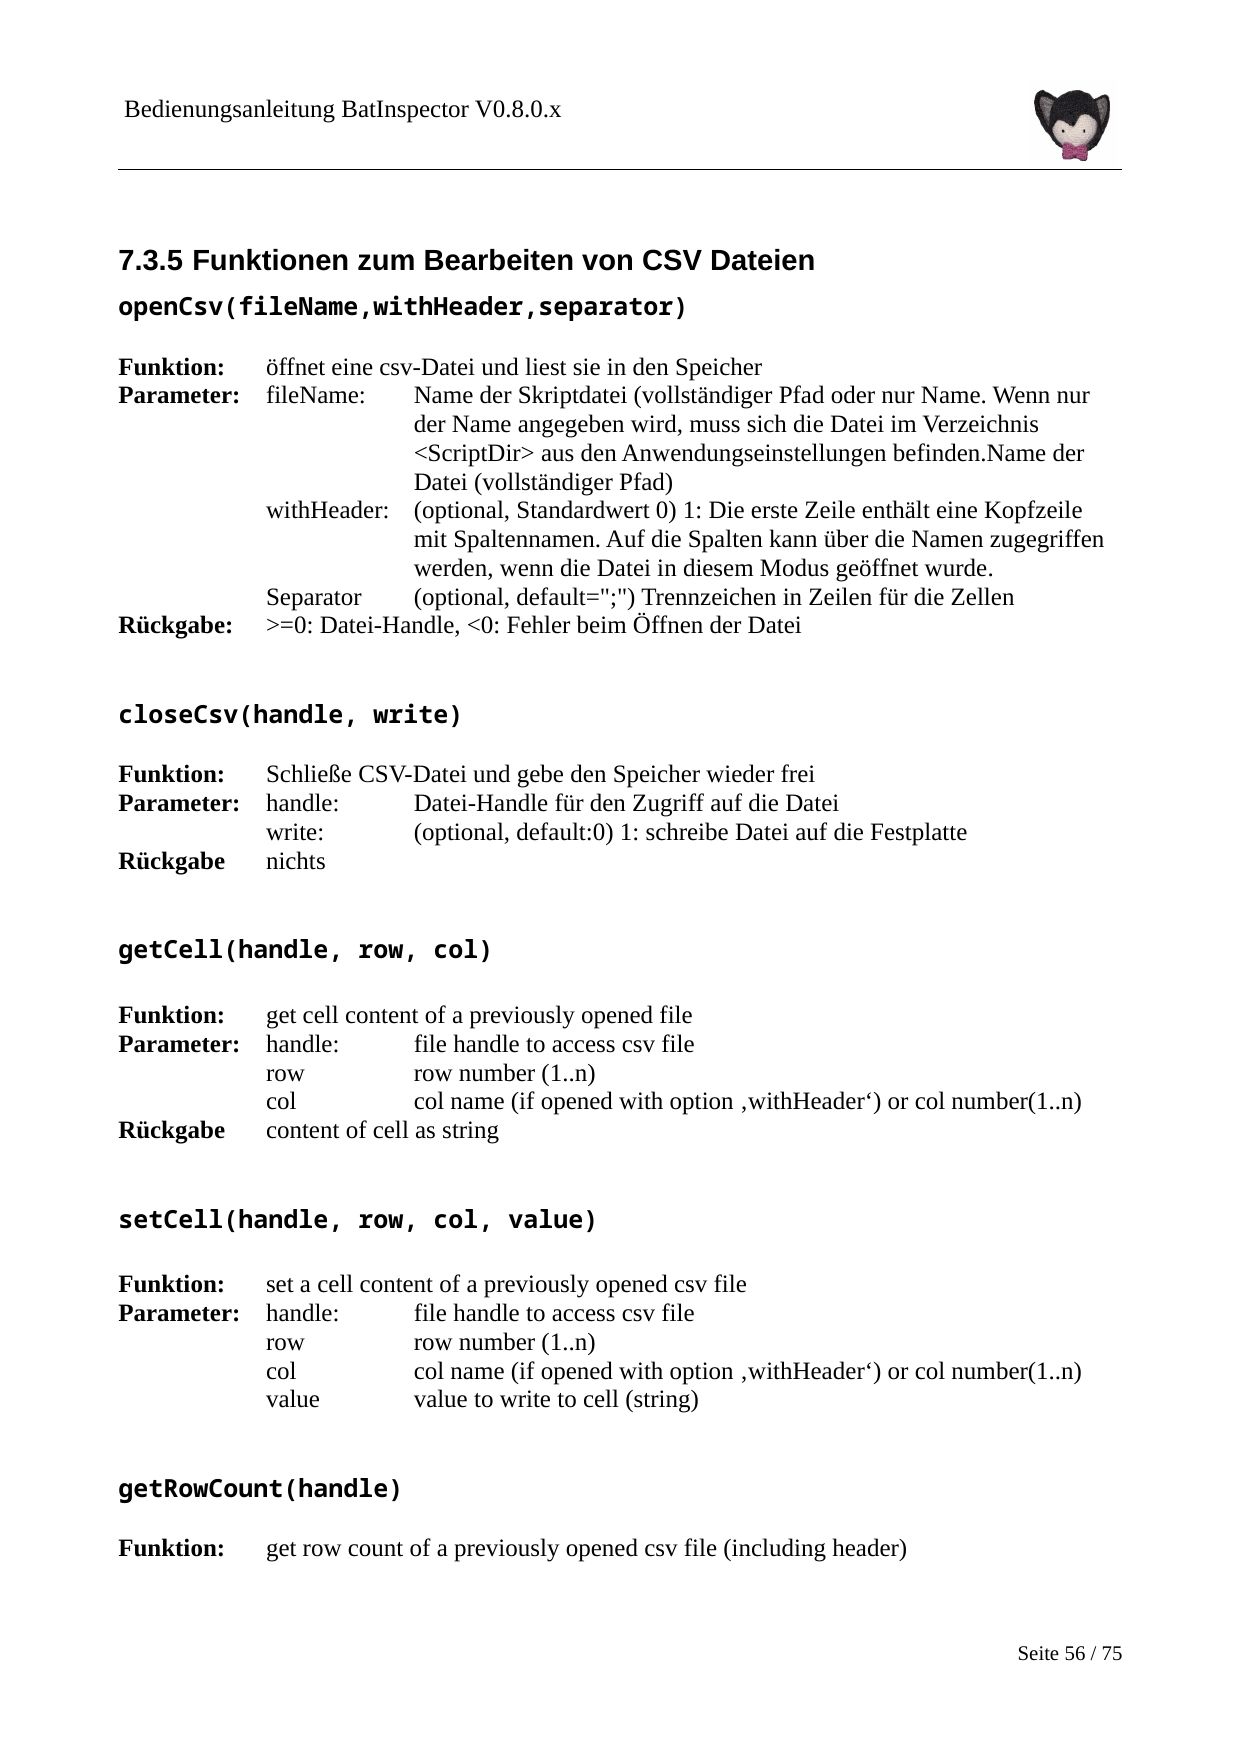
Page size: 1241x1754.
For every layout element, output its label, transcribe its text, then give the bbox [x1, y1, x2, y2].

text openCsv(fileName,withHeader,separator) [118, 289, 1122, 323]
text closeCsv(handle, write) [118, 697, 1122, 731]
text Rückgabe: >=0: Datei-Handle, <0: Fehler beim Öffnen der Datei [118, 610, 1122, 639]
text setCell(handle, row, col, value) [118, 1201, 1122, 1235]
text Rückgabe content of cell as string [118, 1115, 1122, 1144]
text Funktion: Schließe CSV-Datei und gebe den Speicher wieder frei [118, 759, 1122, 788]
text Parameter: handle: file handle to access csv file row row number (1..n) [118, 1298, 1122, 1356]
text Funktion: set a cell content of a previously opened csv file [118, 1269, 1122, 1298]
text write: (optional, default:0) 1: schreibe Datei auf die Festplatte [118, 817, 1122, 846]
text Parameter: fileName: Name der Skriptdatei (vollständiger Pfad oder nur Name. Wenn nur der Name angegeben wird, muss sich die Datei im Verzeichnis <ScriptDir> aus den Anwendungseinstellungen befinden.Name der Datei (vollständiger Pfad) withHeader: (optional, Standardwert 0) 1: Die erste Zeile enthält eine Kopfzeile mit Spaltennamen. Auf die Spalten kann über die Namen zugegriffen werden, wenn die Datei in diesem Modus geöffnet wurde. [118, 380, 1122, 582]
text Parameter: handle: Datei-Handle für den Zugriff auf die Datei [118, 788, 1122, 817]
text Separator (optional, default=";") Trennzeichen in Zeilen für die Zellen [118, 582, 1122, 610]
text getRowCount(handle) [118, 1471, 1122, 1505]
subtitle Funktionen zum Bearbeiten von CSV Dateien [118, 243, 1122, 276]
text Funktion: get cell content of a previously opened file [118, 1000, 1122, 1029]
text value value to write to cell (string) [118, 1384, 1122, 1413]
text Parameter: handle: file handle to access csv file row row number (1..n) [118, 1029, 1122, 1086]
text col col name (if opened with option ‚withHeader‘) or col number(1..n) [118, 1356, 1122, 1384]
text Funktion: öffnet eine csv-Datei und liest sie in den Speicher [118, 352, 1122, 380]
text getCell(handle, row, col) [118, 932, 1122, 966]
text col col name (if opened with option ‚withHeader‘) or col number(1..n) [118, 1086, 1122, 1115]
picture [1030, 80, 1119, 169]
text Funktion: get row count of a previously opened csv file (including header) [118, 1533, 1122, 1562]
text Rückgabe nichts [118, 846, 1122, 874]
